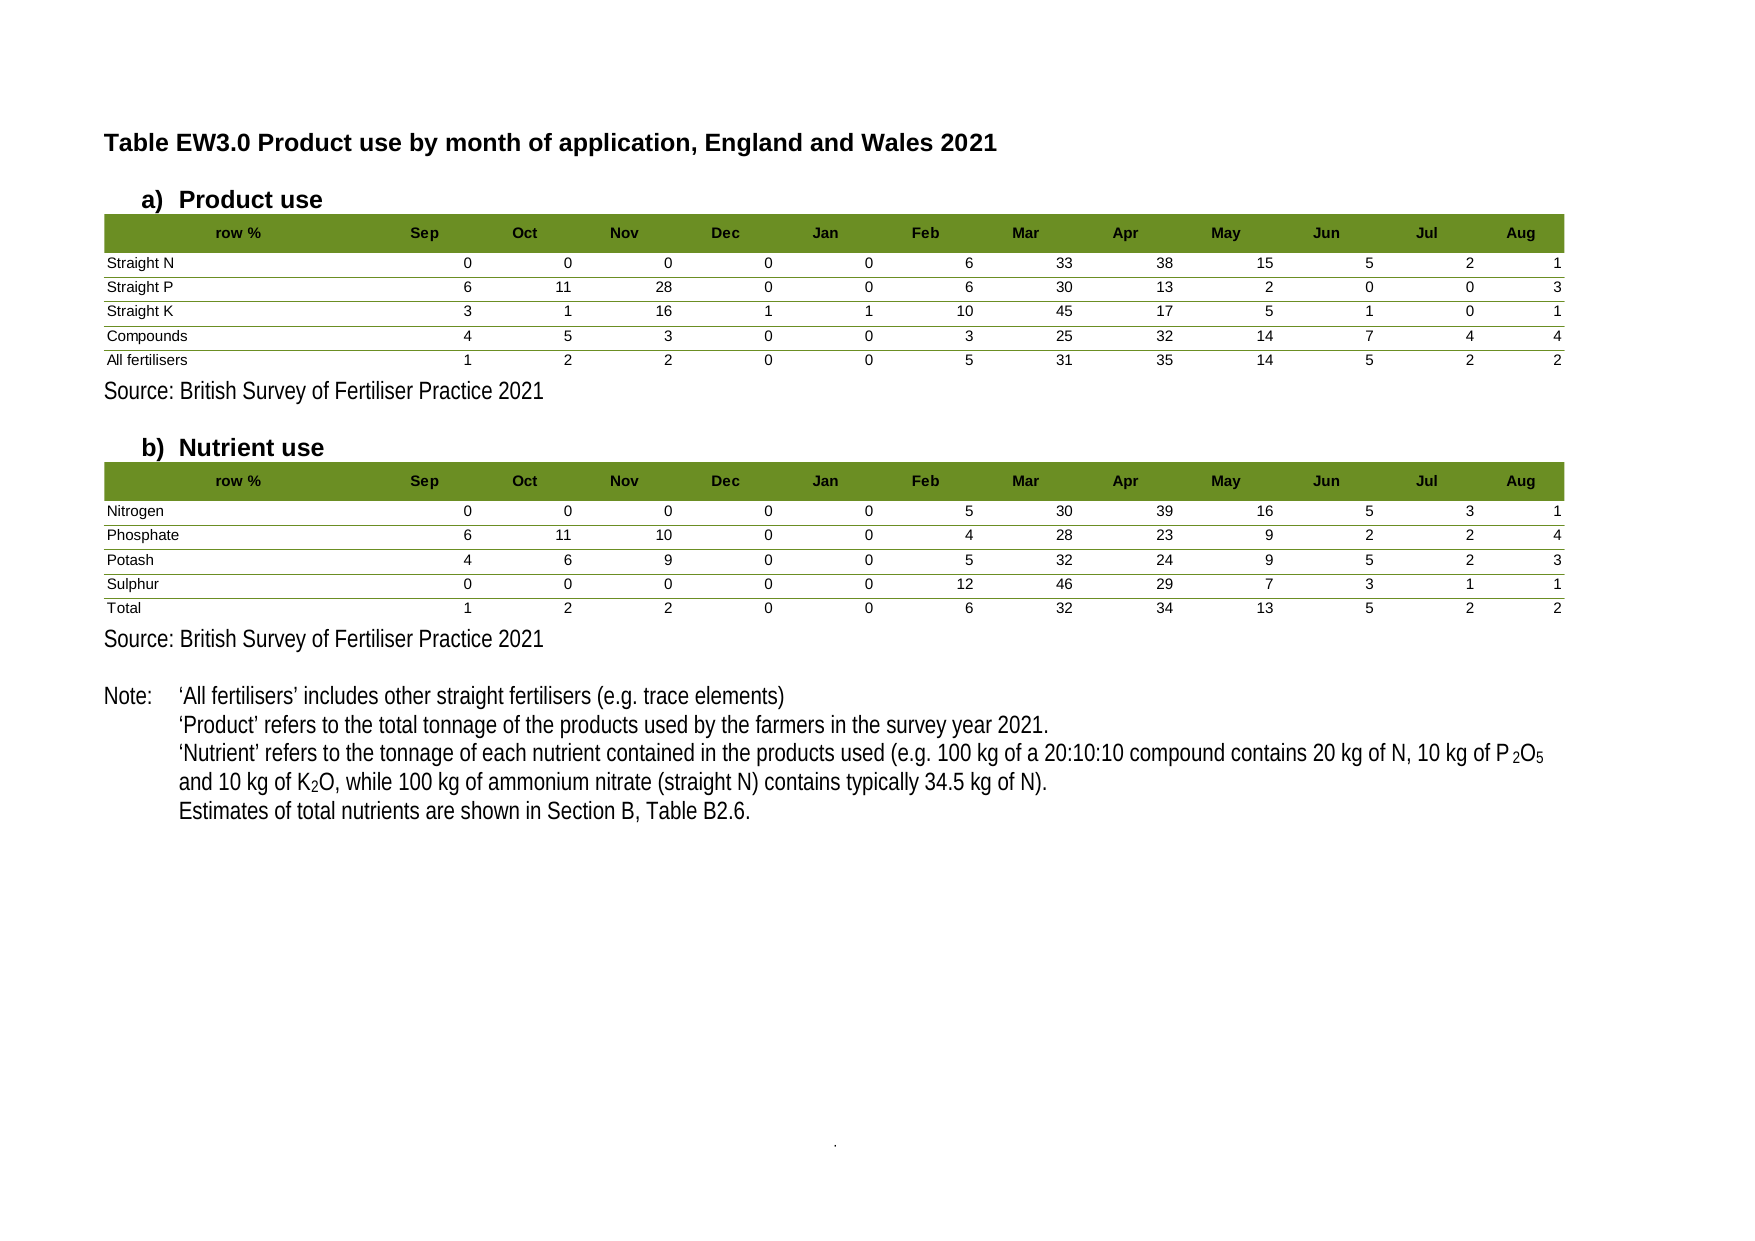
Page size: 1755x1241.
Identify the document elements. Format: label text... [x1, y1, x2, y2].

list Product use [141, 185, 1565, 214]
text Source: British Survey of Fertiliser Practice 2021 [103, 376, 1565, 404]
subtitle Table EW3.0 Product use by month of application, England and Wales 2021 [103, 127, 1565, 156]
list Nutrient use [141, 433, 1565, 462]
text Source: British Survey of Fertiliser Practice 2021 [103, 624, 1565, 652]
text Estimates of total nutrients are shown in Section B, Table B2.6. [178, 796, 1565, 824]
text ‘Product’ refers to the total tonnage of the products used by the farmers in the survey year 2021. [103, 710, 1565, 738]
text Note: ‘All fertilisers’ includes other straight fertilisers (e.g. trace elements) [103, 681, 1565, 710]
text ‘Nutrient’ refers to the tonnage of each nutrient contained in the products used (e.g. 100 kg of a 20:10:10 compound contains 20 kg of N, 10 kg of P2O5 and 10 kg of K2O, while 100 kg of ammonium nitrate (straight N) contains typically 34.5 kg of N). [178, 738, 1565, 796]
